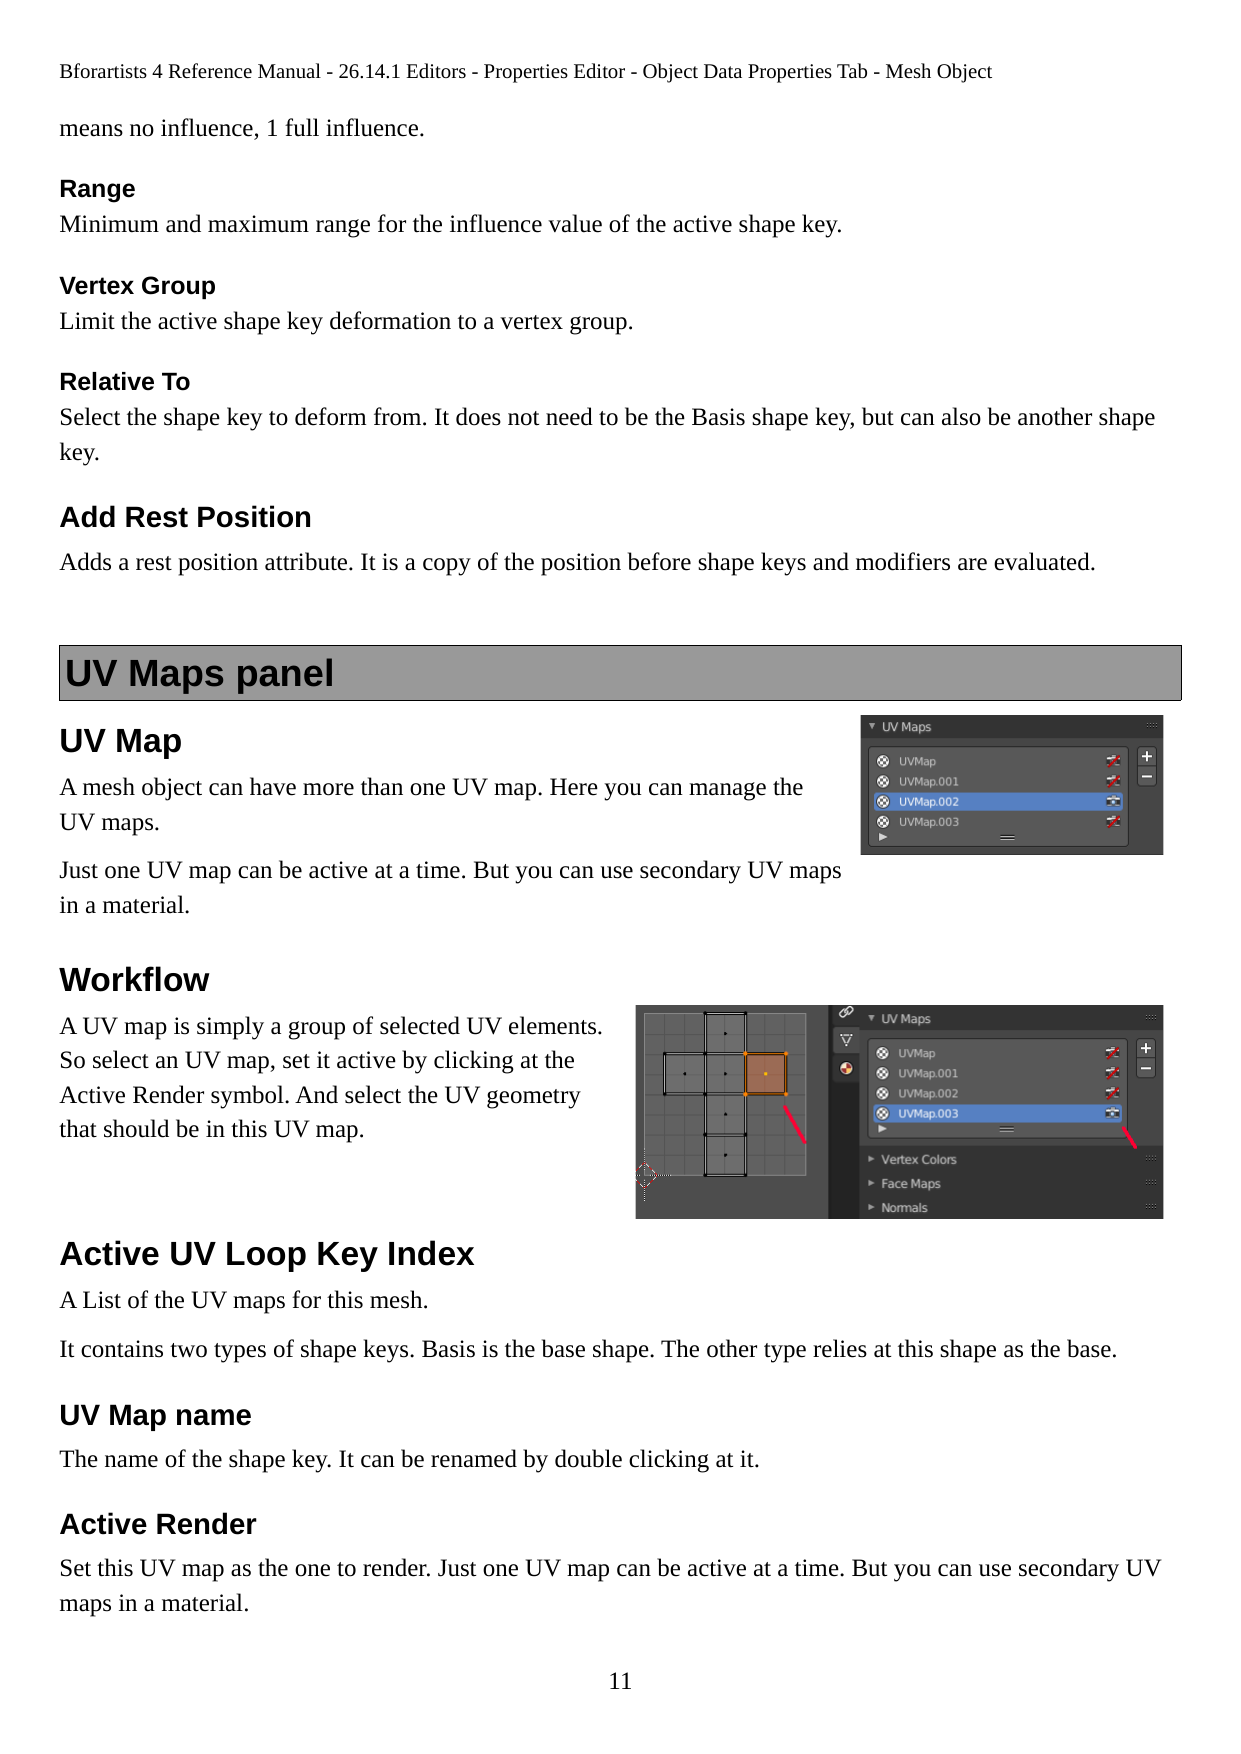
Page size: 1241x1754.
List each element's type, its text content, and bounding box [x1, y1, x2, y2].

text A UV map is simply a group of selected UV elements. So select an UV map, set it active by clicking at the Active Render symbol. And select the UV geometry that should be in this UV map. [59, 1011, 635, 1143]
text Just one UV map can be active at a time. But you can use secondary UV maps in a material. [59, 856, 1181, 919]
text It contains two types of shape keys. Basis is the base shape. The other type relies at this shape as the base. [59, 1334, 1181, 1362]
subtitle Add Rest Position [59, 500, 1181, 534]
text Select the shape key to deform from. It does not need to be the Basis shape key, but can also be another shape key. [59, 402, 1181, 466]
subtitle UV Map [59, 721, 860, 759]
text Adds a rest position attribute. It is a copy of the position before shape keys and modifiers are evaluated. [59, 547, 1181, 575]
subtitle Relative To [59, 367, 1181, 396]
text A mesh object can have more than one UV map. Here you can manage the UV maps. [59, 772, 860, 835]
subtitle Workflow [59, 960, 1181, 999]
text Limit the active shape key deformation to a vertex group. [59, 306, 1181, 334]
picture [635, 1005, 1164, 1219]
subtitle Active UV Loop Key Index [59, 1233, 1181, 1272]
text A List of the UV maps for this mesh. [59, 1285, 1181, 1313]
picture [860, 715, 1164, 855]
text Minimum and maximum range for the influence value of the active shape key. [59, 209, 1181, 238]
subtitle Active Render [59, 1507, 1181, 1541]
text means no influence, 1 full influence. [59, 113, 1181, 141]
subtitle UV Map name [59, 1397, 1181, 1431]
subtitle Vertex Group [59, 271, 1181, 299]
text The name of the shape key. It can be renamed by double clicking at it. [59, 1444, 1181, 1472]
table_header UV Maps panel [60, 646, 1181, 700]
text Set this UV map as the one to render. Just one UV map can be active at a time. But you can use secondary UV maps in a material. [59, 1553, 1181, 1617]
subtitle [1164, 721, 1181, 759]
subtitle Range [59, 174, 1181, 203]
